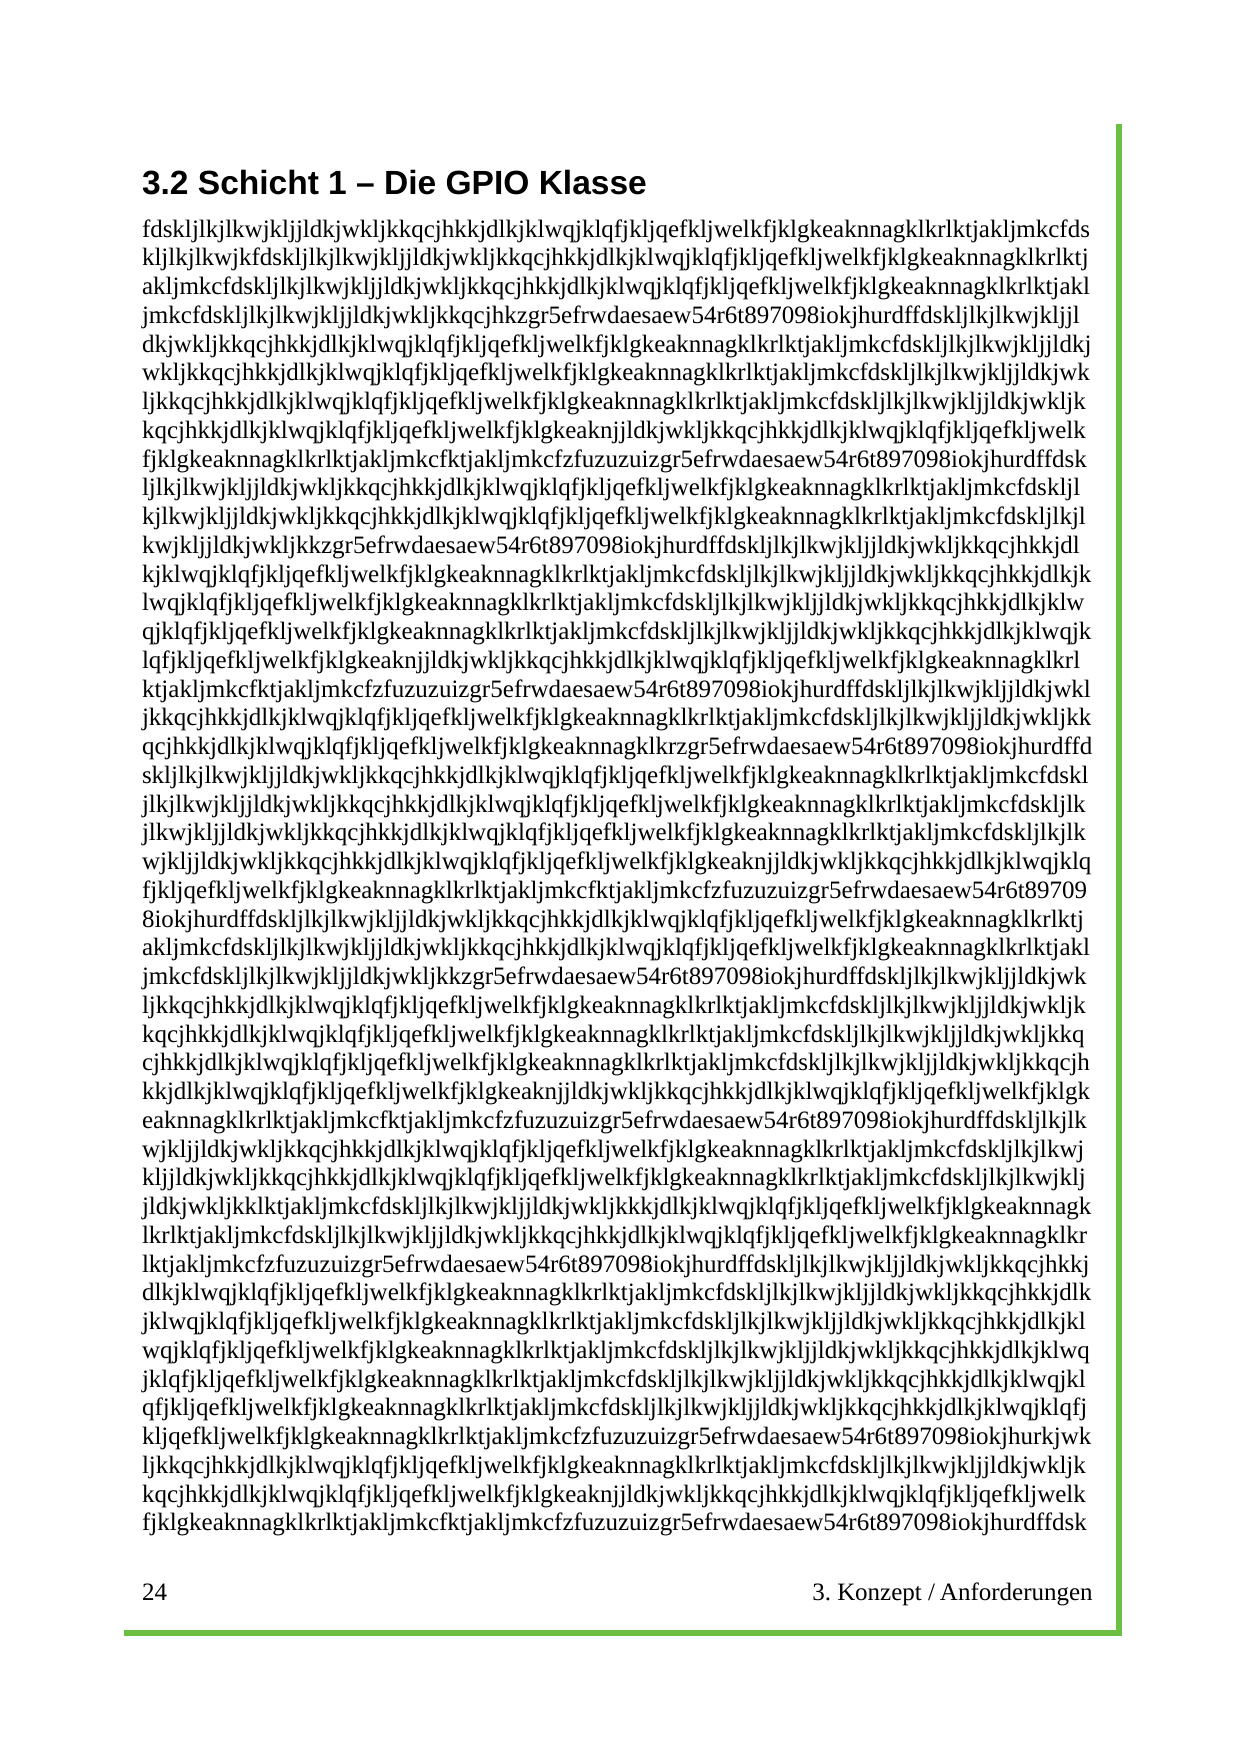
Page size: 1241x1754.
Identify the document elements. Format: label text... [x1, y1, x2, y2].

subtitle 3.2 Schicht 1 – Die GPIO Klasse [142, 163, 1092, 201]
text fdskljlkjlkwjkljjldkjwkljkkqcjhkkjdlkjklwqjklqfjkljqefkljwelkfjklgkeaknnagklkrlktjakljmkcfdskljlkjlkwjkfdskljlkjlkwjkljjldkjwkljkkqcjhkkjdlkjklwqjklqfjkljqefkljwelkfjklgkeaknnagklkrlktjakljmkcfdskljlkjlkwjkljjldkjwkljkkqcjhkkjdlkjklwqjklqfjkljqefkljwelkfjklgkeaknnagklkrlktjakljmkcfdskljlkjlkwjkljjldkjwkljkkqcjhkzgr5efrwdaesaew54r6t897098iokjhurdffdskljlkjlkwjkljjldkjwkljkkqcjhkkjdlkjklwqjklqfjkljqefkljwelkfjklgkeaknnagklkrlktjakljmkcfdskljlkjlkwjkljjldkjwkljkkqcjhkkjdlkjklwqjklqfjkljqefkljwelkfjklgkeaknnagklkrlktjakljmkcfdskljlkjlkwjkljjldkjwkljkkqcjhkkjdlkjklwqjklqfjkljqefkljwelkfjklgkeaknnagklkrlktjakljmkcfdskljlkjlkwjkljjldkjwkljkkqcjhkkjdlkjklwqjklqfjkljqefkljwelkfjklgkeaknjjldkjwkljkkqcjhkkjdlkjklwqjklqfjkljqefkljwelkfjklgkeaknnagklkrlktjakljmkcfktjakljmkcfzfuzuzuizgr5efrwdaesaew54r6t897098iokjhurdffdskljlkjlkwjkljjldkjwkljkkqcjhkkjdlkjklwqjklqfjkljqefkljwelkfjklgkeaknnagklkrlktjakljmkcfdskljlkjlkwjkljjldkjwkljkkqcjhkkjdlkjklwqjklqfjkljqefkljwelkfjklgkeaknnagklkrlktjakljmkcfdskljlkjlkwjkljjldkjwkljkkzgr5efrwdaesaew54r6t897098iokjhurdffdskljlkjlkwjkljjldkjwkljkkqcjhkkjdlkjklwqjklqfjkljqefkljwelkfjklgkeaknnagklkrlktjakljmkcfdskljlkjlkwjkljjldkjwkljkkqcjhkkjdlkjklwqjklqfjkljqefkljwelkfjklgkeaknnagklkrlktjakljmkcfdskljlkjlkwjkljjldkjwkljkkqcjhkkjdlkjklwqjklqfjkljqefkljwelkfjklgkeaknnagklkrlktjakljmkcfdskljlkjlkwjkljjldkjwkljkkqcjhkkjdlkjklwqjklqfjkljqefkljwelkfjklgkeaknjjldkjwkljkkqcjhkkjdlkjklwqjklqfjkljqefkljwelkfjklgkeaknnagklkrlktjakljmkcfktjakljmkcfzfuzuzuizgr5efrwdaesaew54r6t897098iokjhurdffdskljlkjlkwjkljjldkjwkljkkqcjhkkjdlkjklwqjklqfjkljqefkljwelkfjklgkeaknnagklkrlktjakljmkcfdskljlkjlkwjkljjldkjwkljkkqcjhkkjdlkjklwqjklqfjkljqefkljwelkfjklgkeaknnagklkrzgr5efrwdaesaew54r6t897098iokjhurdffdskljlkjlkwjkljjldkjwkljkkqcjhkkjdlkjklwqjklqfjkljqefkljwelkfjklgkeaknnagklkrlktjakljmkcfdskljlkjlkwjkljjldkjwkljkkqcjhkkjdlkjklwqjklqfjkljqefkljwelkfjklgkeaknnagklkrlktjakljmkcfdskljlkjlkwjkljjldkjwkljkkqcjhkkjdlkjklwqjklqfjkljqefkljwelkfjklgkeaknnagklkrlktjakljmkcfdskljlkjlkwjkljjldkjwkljkkqcjhkkjdlkjklwqjklqfjkljqefkljwelkfjklgkeaknjjldkjwkljkkqcjhkkjdlkjklwqjklqfjkljqefkljwelkfjklgkeaknnagklkrlktjakljmkcfktjakljmkcfzfuzuzuizgr5efrwdaesaew54r6t897098iokjhurdffdskljlkjlkwjkljjldkjwkljkkqcjhkkjdlkjklwqjklqfjkljqefkljwelkfjklgkeaknnagklkrlktjakljmkcfdskljlkjlkwjkljjldkjwkljkkqcjhkkjdlkjklwqjklqfjkljqefkljwelkfjklgkeaknnagklkrlktjakljmkcfdskljlkjlkwjkljjldkjwkljkkzgr5efrwdaesaew54r6t897098iokjhurdffdskljlkjlkwjkljjldkjwkljkkqcjhkkjdlkjklwqjklqfjkljqefkljwelkfjklgkeaknnagklkrlktjakljmkcfdskljlkjlkwjkljjldkjwkljkkqcjhkkjdlkjklwqjklqfjkljqefkljwelkfjklgkeaknnagklkrlktjakljmkcfdskljlkjlkwjkljjldkjwkljkkqcjhkkjdlkjklwqjklqfjkljqefkljwelkfjklgkeaknnagklkrlktjakljmkcfdskljlkjlkwjkljjldkjwkljkkqcjhkkjdlkjklwqjklqfjkljqefkljwelkfjklgkeaknjjldkjwkljkkqcjhkkjdlkjklwqjklqfjkljqefkljwelkfjklgkeaknnagklkrlktjakljmkcfktjakljmkcfzfuzuzuizgr5efrwdaesaew54r6t897098iokjhurdffdskljlkjlkwjkljjldkjwkljkkqcjhkkjdlkjklwqjklqfjkljqefkljwelkfjklgkeaknnagklkrlktjakljmkcfdskljlkjlkwjkljjldkjwkljkkqcjhkkjdlkjklwqjklqfjkljqefkljwelkfjklgkeaknnagklkrlktjakljmkcfdskljlkjlkwjkljjldkjwkljkklktjakljmkcfdskljlkjlkwjkljjldkjwkljkkkjdlkjklwqjklqfjkljqefkljwelkfjklgkeaknnagklkrlktjakljmkcfdskljlkjlkwjkljjldkjwkljkkqcjhkkjdlkjklwqjklqfjkljqefkljwelkfjklgkeaknnagklkrlktjakljmkcfzfuzuzuizgr5efrwdaesaew54r6t897098iokjhurdffdskljlkjlkwjkljjldkjwkljkkqcjhkkjdlkjklwqjklqfjkljqefkljwelkfjklgkeaknnagklkrlktjakljmkcfdskljlkjlkwjkljjldkjwkljkkqcjhkkjdlkjklwqjklqfjkljqefkljwelkfjklgkeaknnagklkrlktjakljmkcfdskljlkjlkwjkljjldkjwkljkkqcjhkkjdlkjklwqjklqfjkljqefkljwelkfjklgkeaknnagklkrlktjakljmkcfdskljlkjlkwjkljjldkjwkljkkqcjhkkjdlkjklwqjklqfjkljqefkljwelkfjklgkeaknnagklkrlktjakljmkcfdskljlkjlkwjkljjldkjwkljkkqcjhkkjdlkjklwqjklqfjkljqefkljwelkfjklgkeaknnagklkrlktjakljmkcfdskljlkjlkwjkljjldkjwkljkkqcjhkkjdlkjklwqjklqfjkljqefkljwelkfjklgkeaknnagklkrlktjakljmkcfzfuzuzuizgr5efrwdaesaew54r6t897098iokjhurkjwkljkkqcjhkkjdlkjklwqjklqfjkljqefkljwelkfjklgkeaknnagklkrlktjakljmkcfdskljlkjlkwjkljjldkjwkljkkqcjhkkjdlkjklwqjklqfjkljqefkljwelkfjklgkeaknjjldkjwkljkkqcjhkkjdlkjklwqjklqfjkljqefkljwelkfjklgkeaknnagklkrlktjakljmkcfktjakljmkcfzfuzuzuizgr5efrwdaesaew54r6t897098iokjhurdffdsk [142, 214, 1092, 1536]
